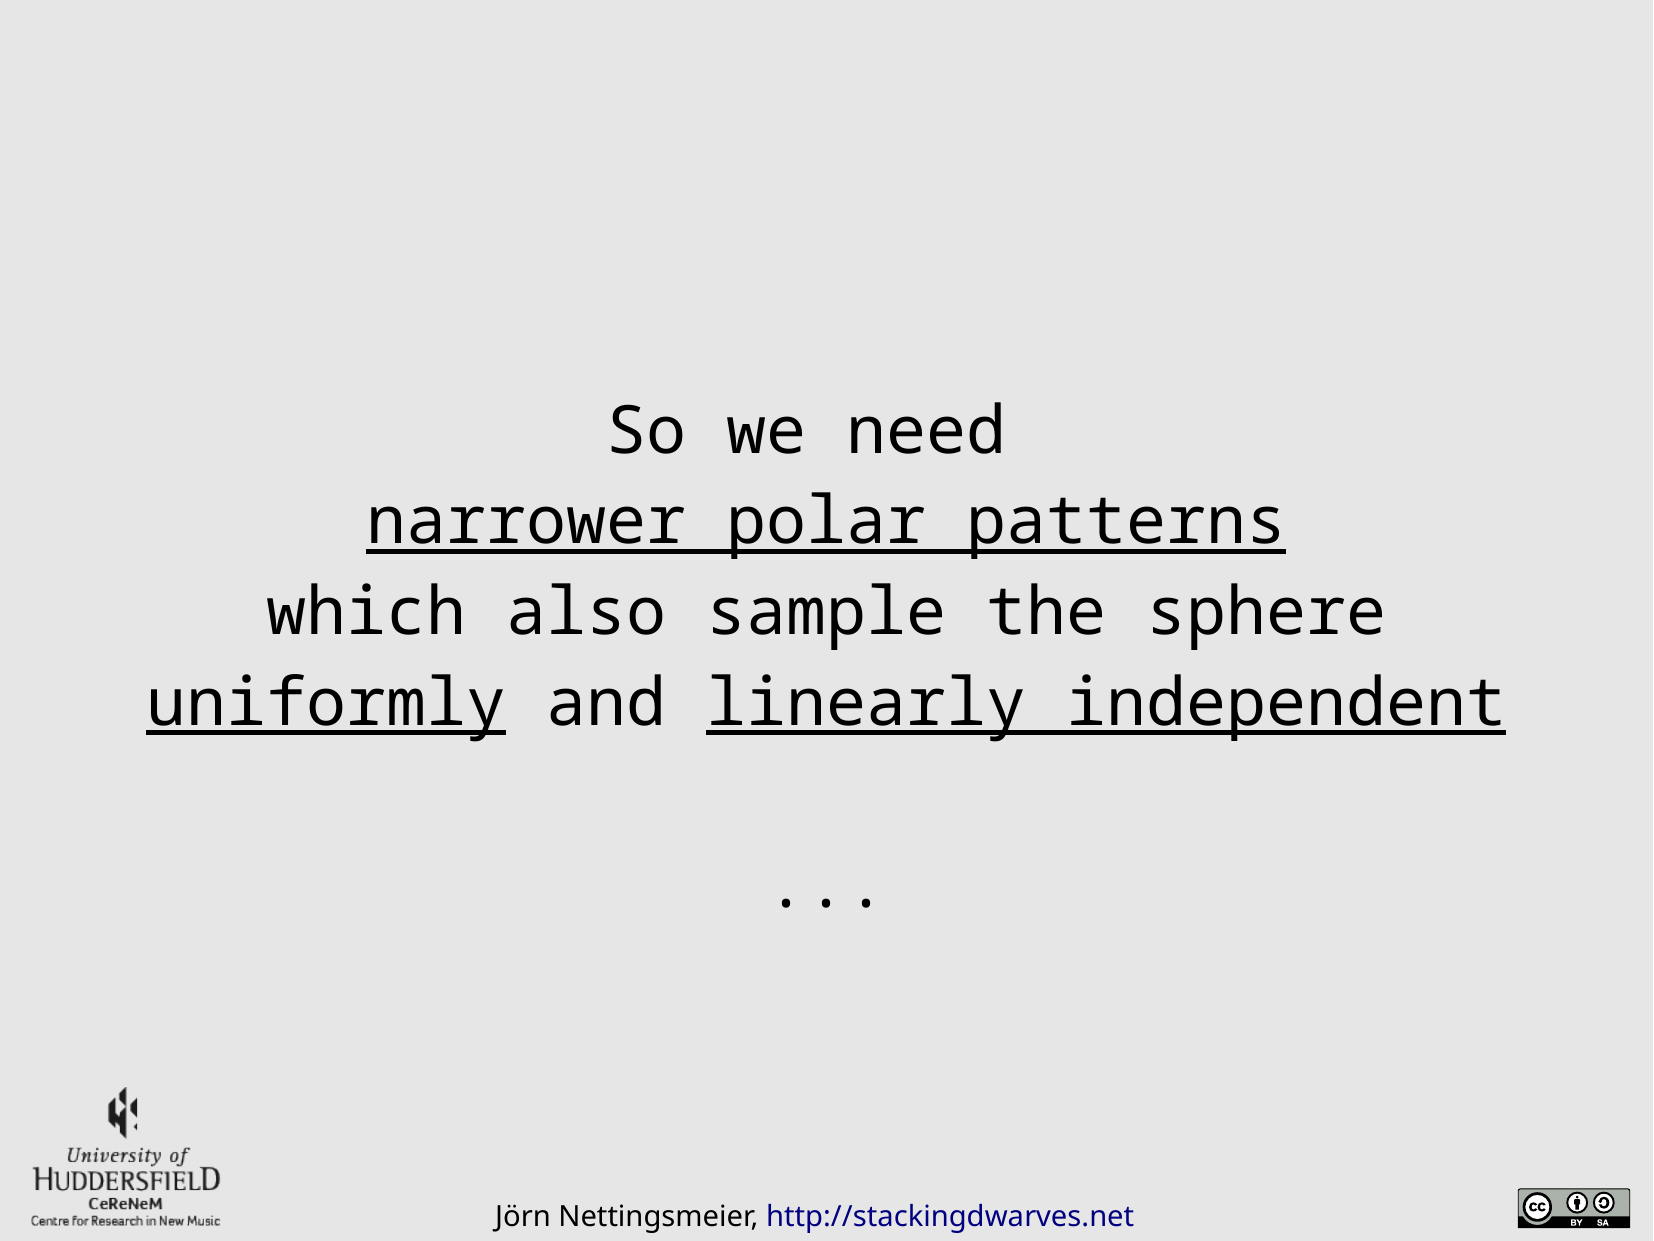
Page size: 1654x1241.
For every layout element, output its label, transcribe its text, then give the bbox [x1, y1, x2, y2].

subtitle So we need narrower polar patterns which also sample the sphere uniformly and linearly independent ... [82, 297, 1571, 1102]
picture [31, 1087, 222, 1229]
